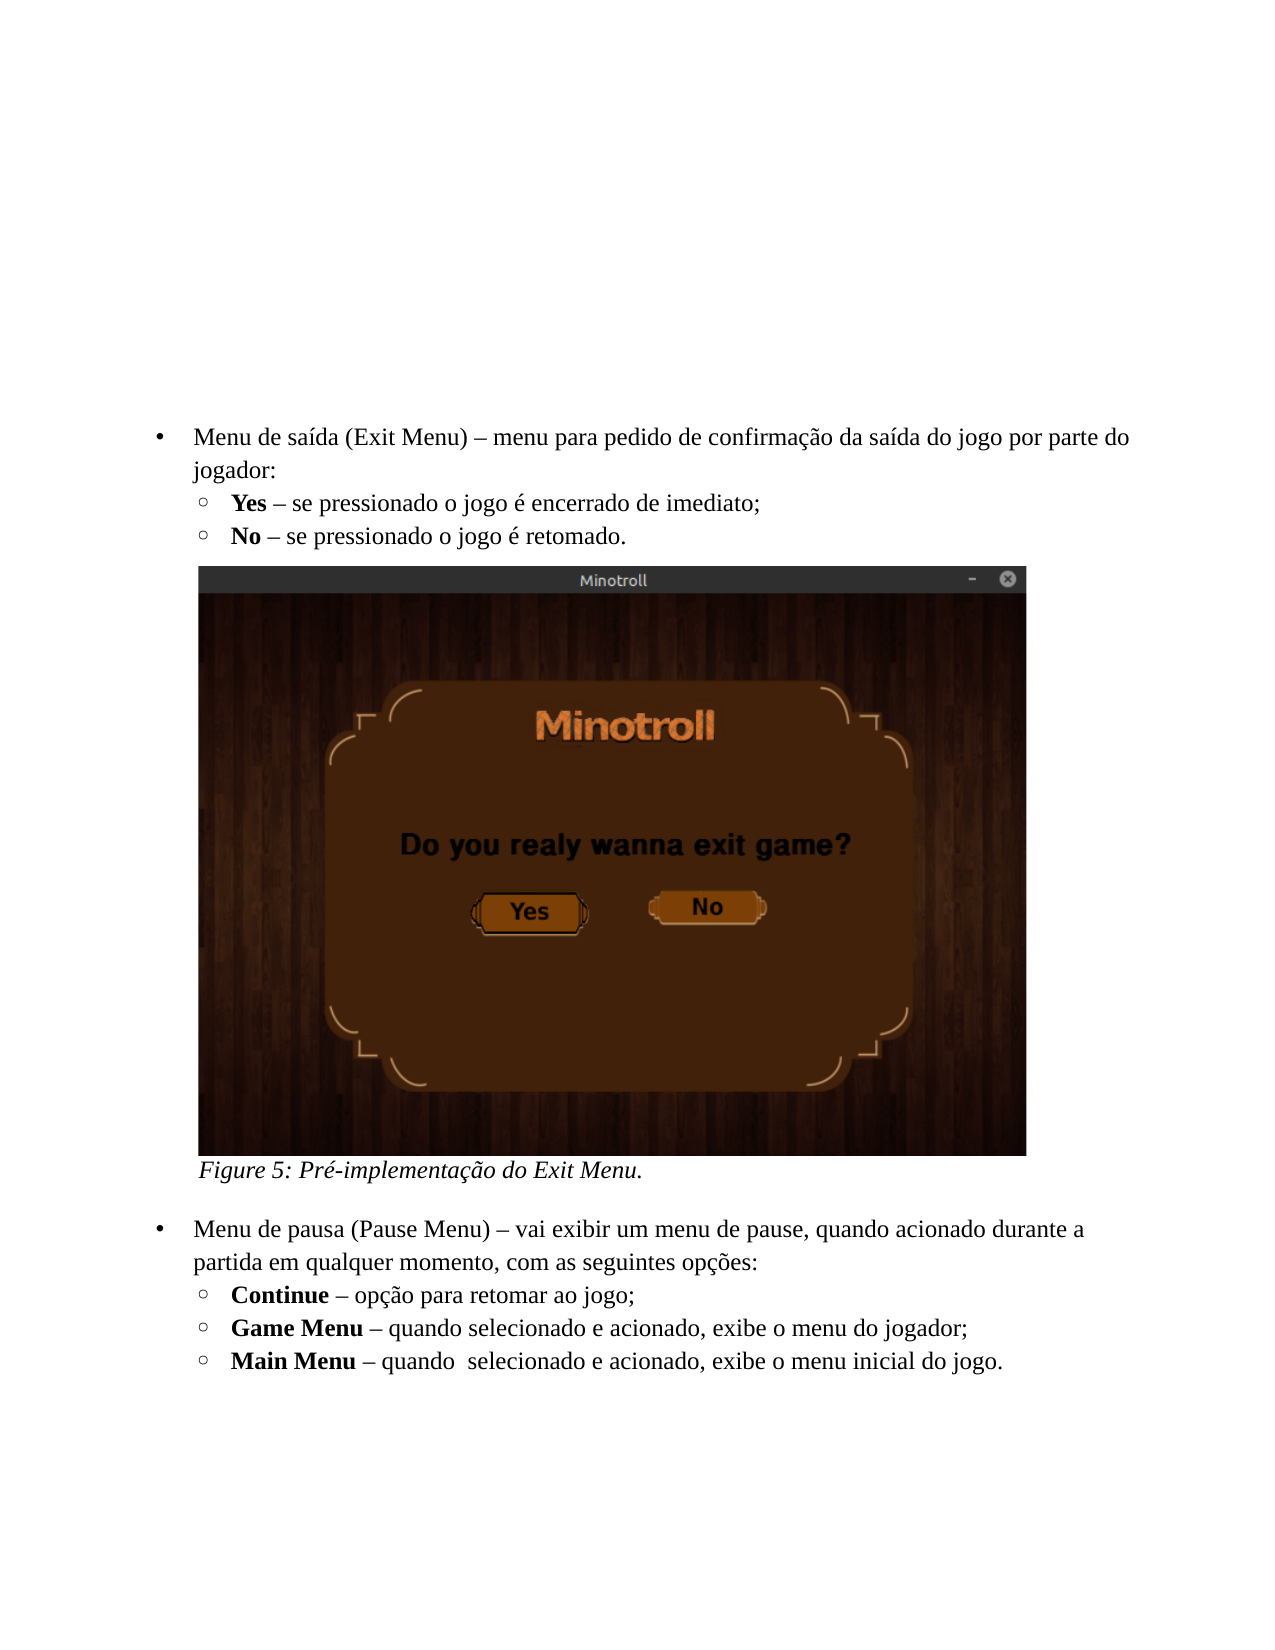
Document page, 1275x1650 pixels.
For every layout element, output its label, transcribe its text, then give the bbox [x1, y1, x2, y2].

list Menu de saída (Exit Menu) – menu para pedido de confirmação da saída do jogo por parte do jogador: [156, 422, 1157, 483]
list Game Menu – quando selecionado e acionado, exibe o menu do jogador; [193, 1313, 1157, 1342]
list Menu de pausa (Pause Menu) – vai exibir um menu de pause, quando acionado durante a partida em qualquer momento, com as seguintes opções: [156, 1214, 1157, 1276]
list Yes – se pressionado o jogo é encerrado de imediato; [193, 488, 1157, 517]
list Continue – opção para retomar ao jogo; [193, 1280, 1157, 1309]
list Figure 5: Pré-implementação do Exit Menu. [198, 1156, 1026, 1184]
list Main Menu – quando selecionado e acionado, exibe o menu inicial do jogo. [193, 1346, 1157, 1375]
picture [198, 566, 1027, 1156]
list [198, 554, 1026, 566]
list No – se pressionado o jogo é retomado. [193, 521, 1157, 549]
